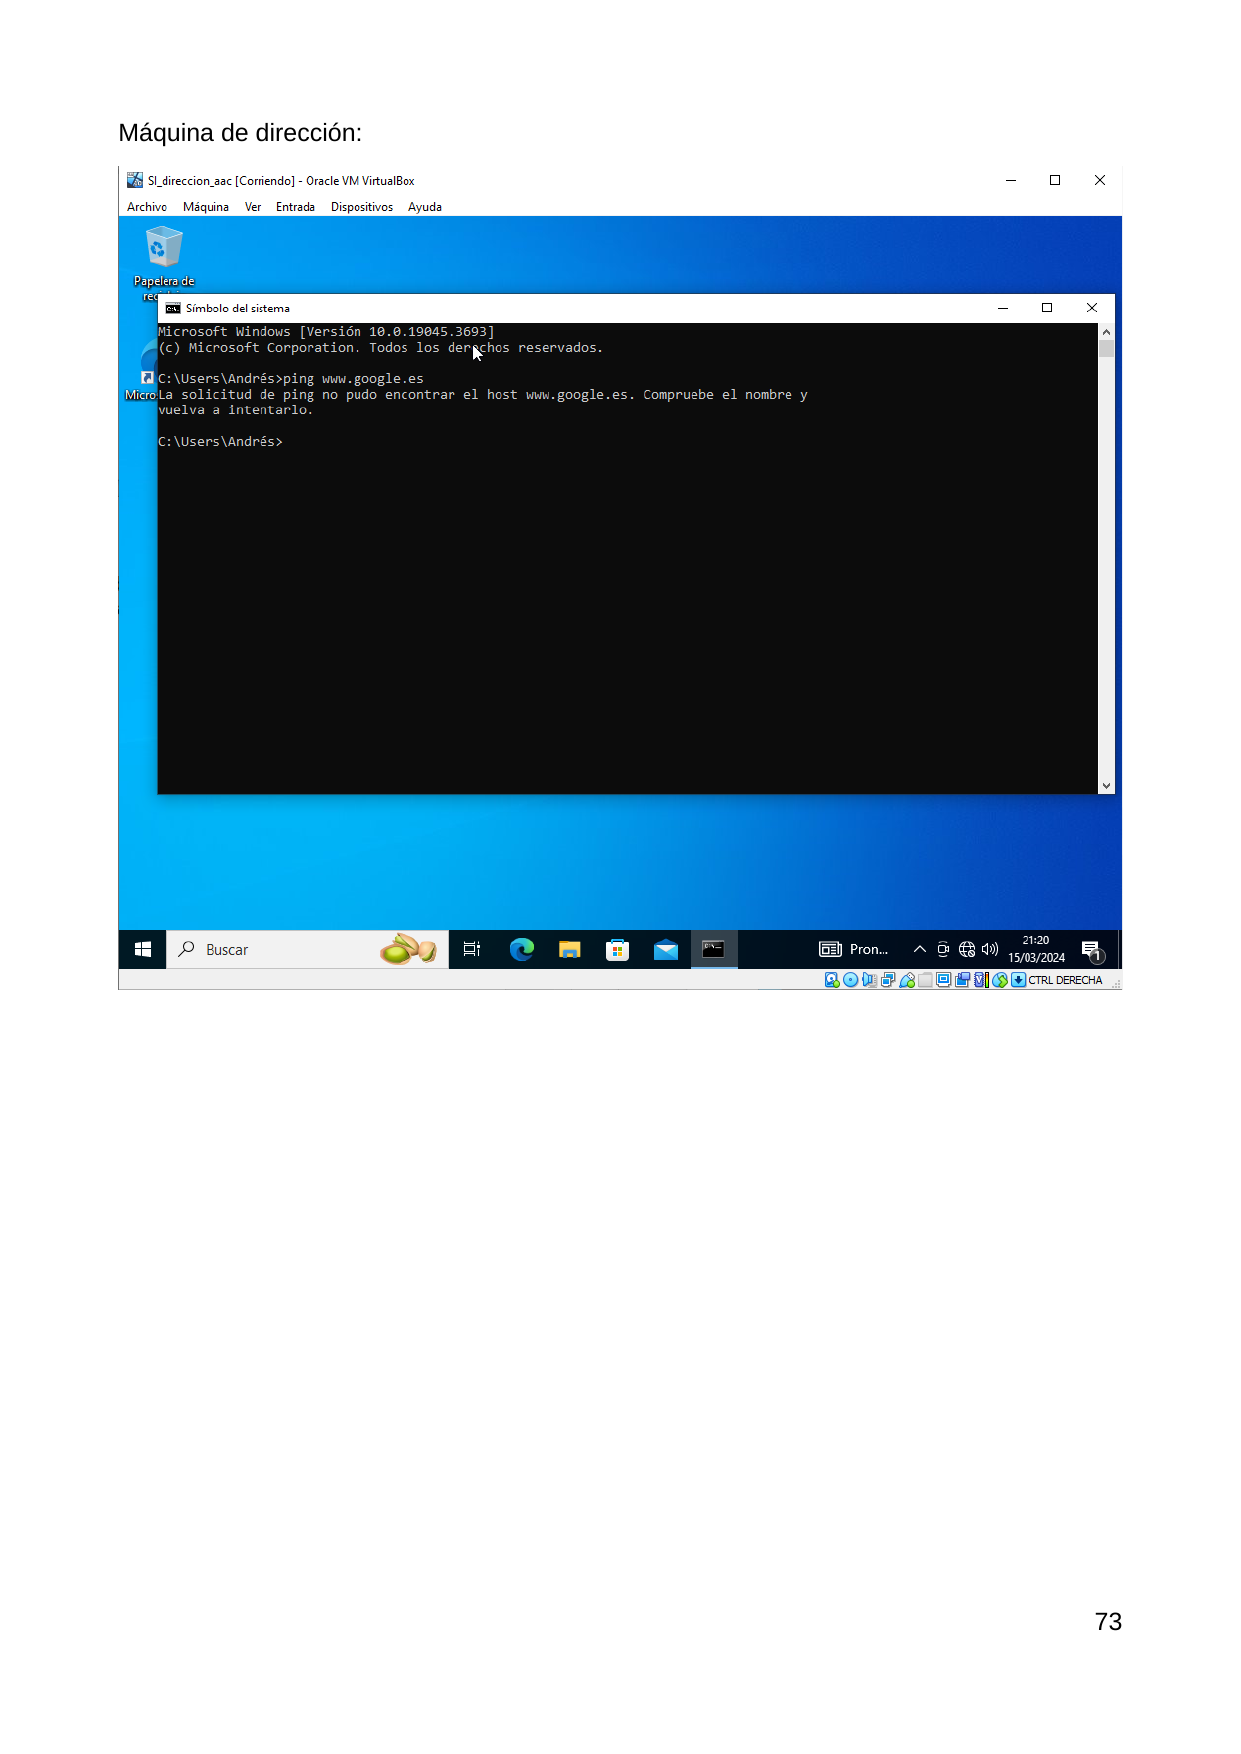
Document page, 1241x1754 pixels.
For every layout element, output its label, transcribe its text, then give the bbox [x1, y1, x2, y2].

picture [182, 277, 193, 286]
picture [118, 166, 1123, 990]
picture [142, 277, 170, 287]
text Máquina de dirección: [118, 118, 1122, 147]
picture [118, 274, 140, 284]
picture [126, 391, 141, 398]
